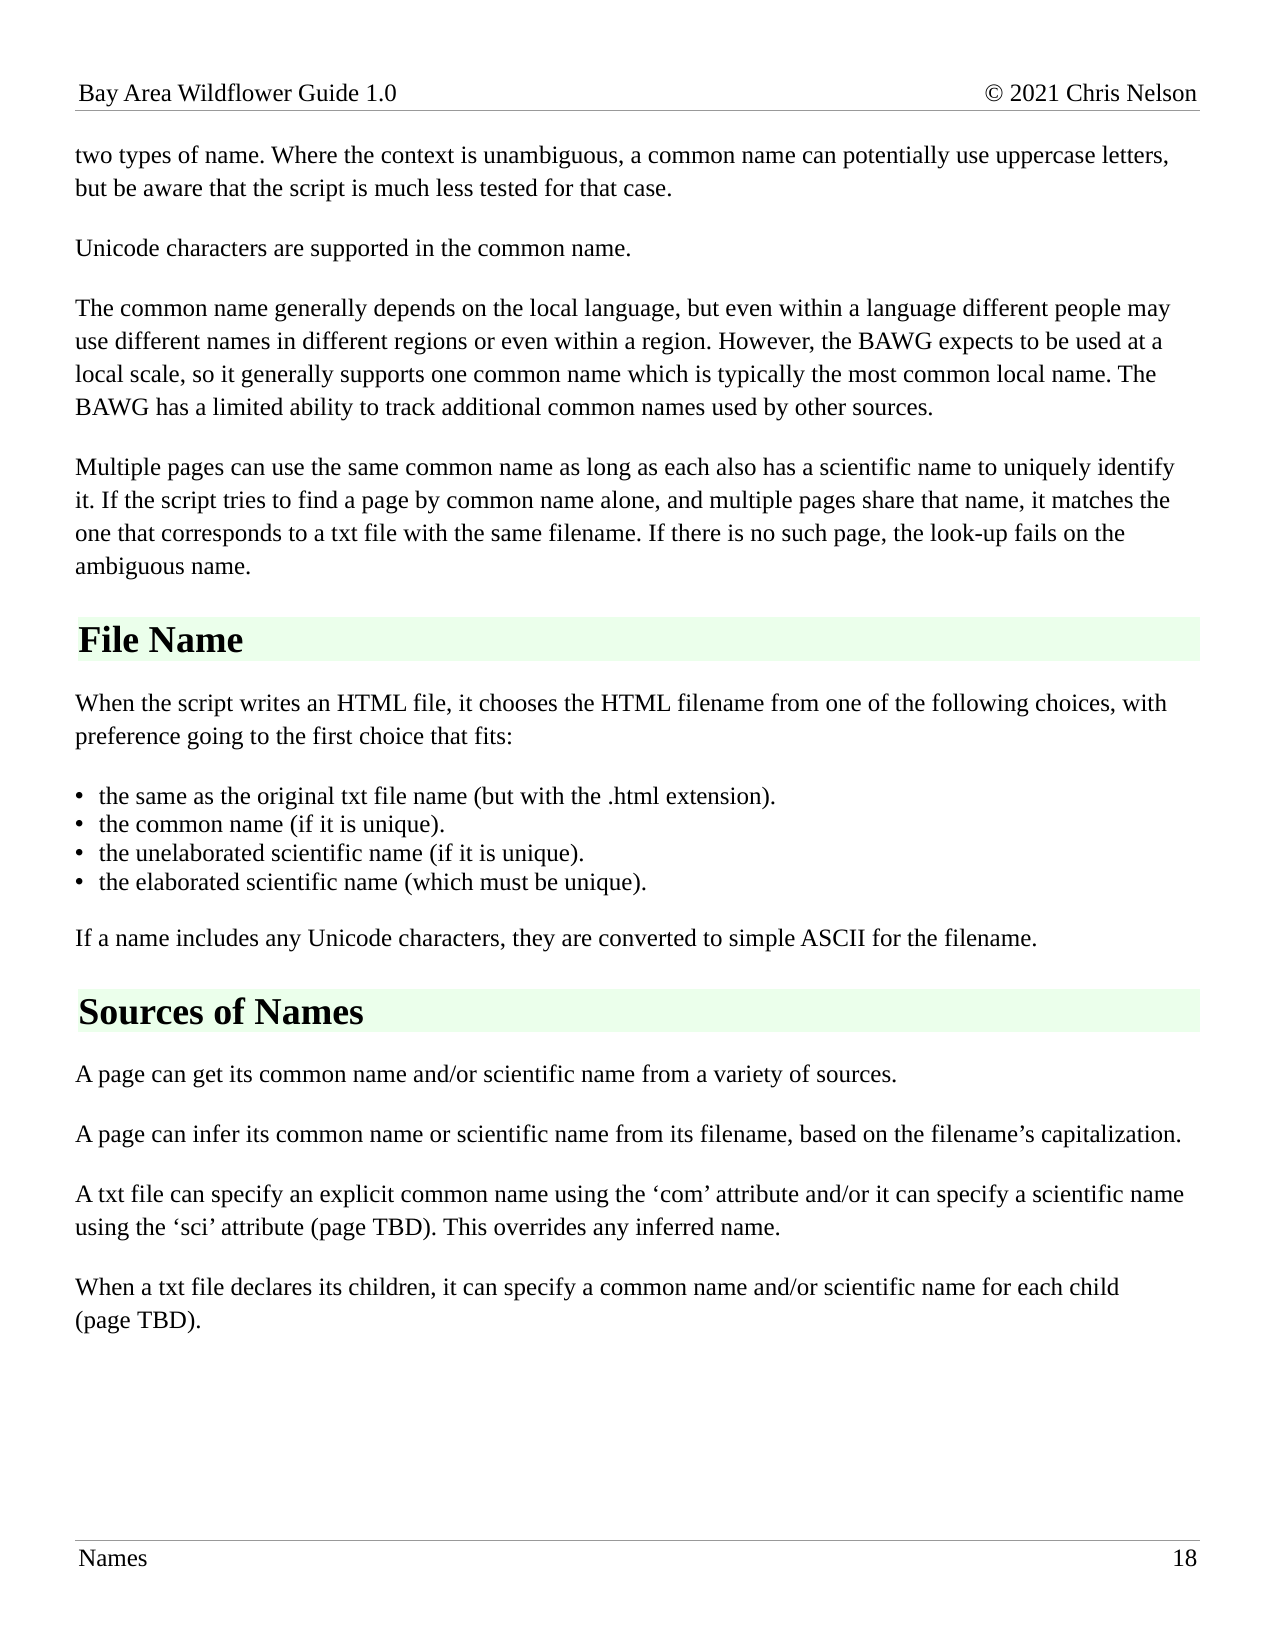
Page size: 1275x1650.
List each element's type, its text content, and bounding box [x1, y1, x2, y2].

text Unicode characters are supported in the common name. [75, 233, 1200, 262]
text Multiple pages can use the same common name as long as each also has a scientific name to uniquely identify it. If the script tries to find a page by common name alone, and multiple pages share that name, it matches the one that corresponds to a txt file with the same filename. If there is no such page, the look-up fails on the ambiguous name. [75, 452, 1200, 580]
text When a txt file declares its children, it can specify a common name and/or scientific name for each child (page TBD). [75, 1272, 1200, 1334]
list the elaborated scientific name (which must be unique). [75, 867, 1200, 896]
subtitle Sources of Names [78, 989, 1200, 1032]
list the unelaborated scientific name (if it is unique). [75, 838, 1200, 867]
text two types of name. Where the context is unambiguous, a common name can potentially use uppercase letters, but be aware that the script is much less tested for that case. [75, 140, 1200, 202]
text A page can infer its common name or scientific name from its filename, based on the filename’s capitalization. [75, 1119, 1200, 1148]
subtitle File Name [78, 617, 1200, 661]
list the same as the original txt file name (but with the .html extension). [75, 781, 1200, 809]
text A txt file can specify an explicit common name using the ‘com’ attribute and/or it can specify a scientific name using the ‘sci’ attribute (page TBD). This overrides any inferred name. [75, 1179, 1200, 1241]
text When the script writes an HTML file, it chooses the HTML filename from one of the following choices, with preference going to the first choice that fits: [75, 688, 1200, 749]
text The common name generally depends on the local language, but even within a language different people may use different names in different regions or even within a region. However, the BAWG expects to be used at a local scale, so it generally supports one common name which is typically the most common local name. The BAWG has a limited ability to track additional common names used by other sources. [75, 293, 1200, 421]
list the common name (if it is unique). [75, 809, 1200, 838]
text A page can get its common name and/or scientific name from a variety of sources. [75, 1059, 1200, 1088]
text If a name includes any Unicode characters, they are converted to simple ASCII for the filename. [75, 923, 1200, 951]
